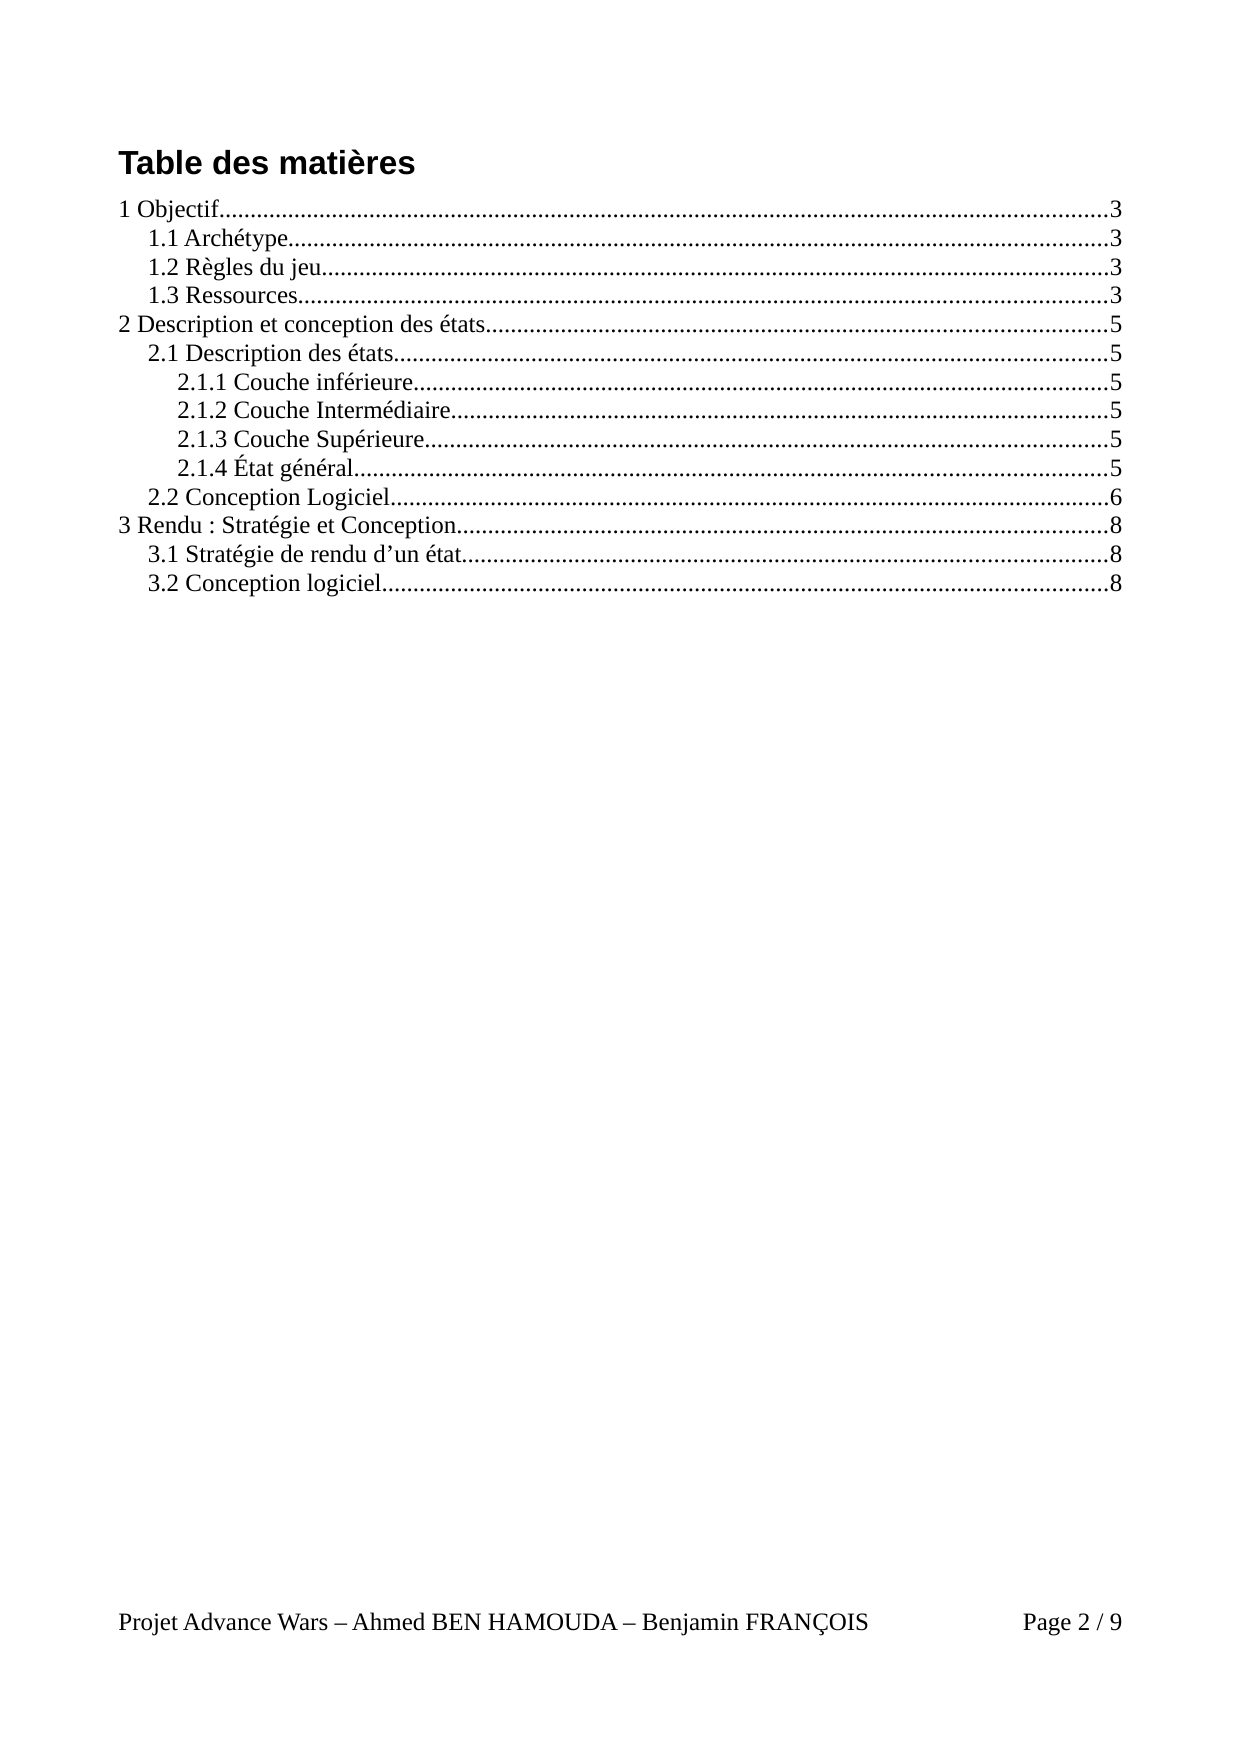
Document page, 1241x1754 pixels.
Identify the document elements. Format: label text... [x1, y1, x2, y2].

text 3.2 Conception logiciel 8 [148, 568, 1122, 597]
text 1.1 Archétype 3 [148, 223, 1122, 252]
text 2.1.2 Couche Intermédiaire 5 [177, 395, 1122, 424]
text 1 Objectif 3 [118, 194, 1122, 223]
text 1.2 Règles du jeu 3 [148, 252, 1122, 280]
subtitle Table des matières [118, 143, 1122, 182]
text 3.1 Stratégie de rendu d’un état 8 [148, 539, 1122, 568]
text 3 Rendu : Stratégie et Conception 8 [118, 510, 1122, 539]
text 2.2 Conception Logiciel 6 [148, 482, 1122, 510]
text 2.1.3 Couche Supérieure 5 [177, 424, 1122, 453]
text 2.1 Description des états 5 [148, 338, 1122, 367]
text 1.3 Ressources 3 [148, 280, 1122, 309]
text 2.1.1 Couche inférieure 5 [177, 367, 1122, 395]
text 2 Description et conception des états 5 [118, 309, 1122, 338]
text 2.1.4 État général 5 [177, 453, 1122, 482]
